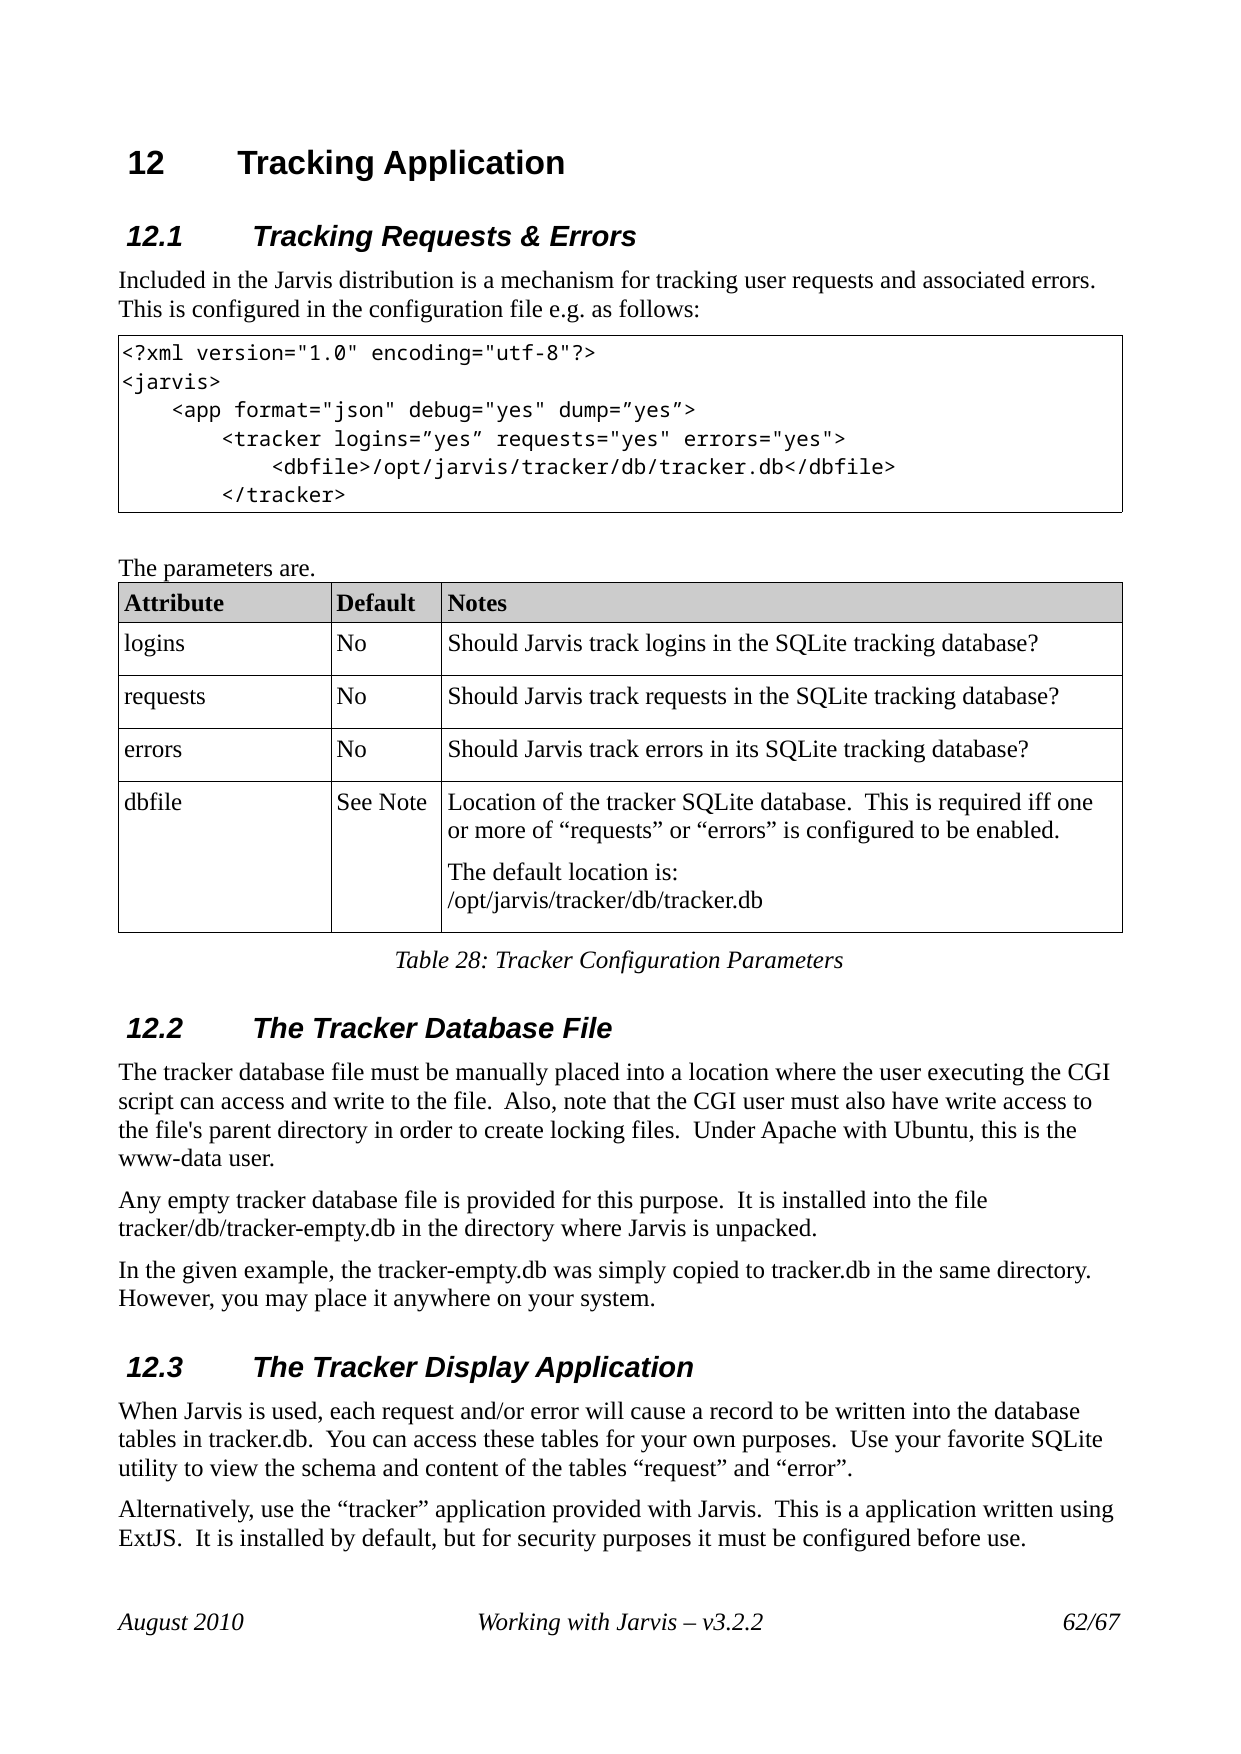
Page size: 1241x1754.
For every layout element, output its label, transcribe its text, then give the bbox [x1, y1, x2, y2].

text <?xml version="1.0" encoding="utf-8"?> [119, 336, 1122, 364]
text Included in the Jarvis distribution is a mechanism for tracking user requests and associated errors. This is configured in the configuration file e.g. as follows: [118, 265, 1122, 323]
text <jarvis> [119, 364, 1122, 392]
text Table 28: Tracker Configuration Parameters [118, 945, 1122, 974]
table_header Notes [442, 583, 1122, 622]
text <app format="json" debug="yes" dump=”yes”> [119, 392, 1122, 421]
subtitle The Tracker Database File [118, 1011, 1122, 1045]
table_cell No [332, 676, 441, 728]
subtitle Tracking Requests & Errors [118, 219, 1122, 253]
table_cell errors [119, 729, 331, 781]
text <dbfile>/opt/jarvis/tracker/db/tracker.db</dbfile> [119, 449, 1122, 477]
table_cell Should Jarvis track requests in the SQLite tracking database? [442, 676, 1122, 728]
table_header Default [332, 583, 441, 622]
table_cell Should Jarvis track logins in the SQLite tracking database? [442, 623, 1122, 675]
text Alternatively, use the “tracker” application provided with Jarvis. This is a application written using ExtJS. It is installed by default, but for security purposes it must be configured before use. [118, 1494, 1122, 1552]
text <tracker logins=”yes” requests="yes" errors="yes"> [119, 421, 1122, 449]
text The parameters are. [118, 553, 1122, 582]
subtitle Tracking Application [118, 143, 1122, 182]
table_cell Location of the tracker SQLite database. This is required iff one or more of “requests” or “errors” is configured to be enabled. The default location is: /opt/jarvis/tracker/db/tracker.db [442, 782, 1122, 932]
subtitle The Tracker Display Application [118, 1350, 1122, 1383]
text </tracker> [119, 477, 1122, 512]
table_cell logins [119, 623, 331, 675]
table_cell No [332, 729, 441, 781]
table_cell Should Jarvis track errors in its SQLite tracking database? [442, 729, 1122, 781]
text The tracker database file must be manually placed into a location where the user executing the CGI script can access and write to the file. Also, note that the CGI user must also have write access to the file's parent directory in order to create locking files. Under Apache with Ubuntu, this is the www-data user. [118, 1057, 1122, 1172]
table_cell No [332, 623, 441, 675]
text When Jarvis is used, each request and/or error will cause a record to be written into the database tables in tracker.db. You can access these tables for your own purposes. Use your favorite SQLite utility to view the schema and content of the tables “request” and “error”. [118, 1396, 1122, 1482]
table_cell See Note [332, 782, 441, 932]
table_cell dbfile [119, 782, 331, 932]
table_header Attribute [119, 583, 331, 622]
table_cell requests [119, 676, 331, 728]
text Any empty tracker database file is provided for this purpose. It is installed into the file tracker/db/tracker-empty.db in the directory where Jarvis is unpacked. [118, 1185, 1122, 1242]
text In the given example, the tracker-empty.db was simply copied to tracker.db in the same directory. However, you may place it anywhere on your system. [118, 1255, 1122, 1312]
